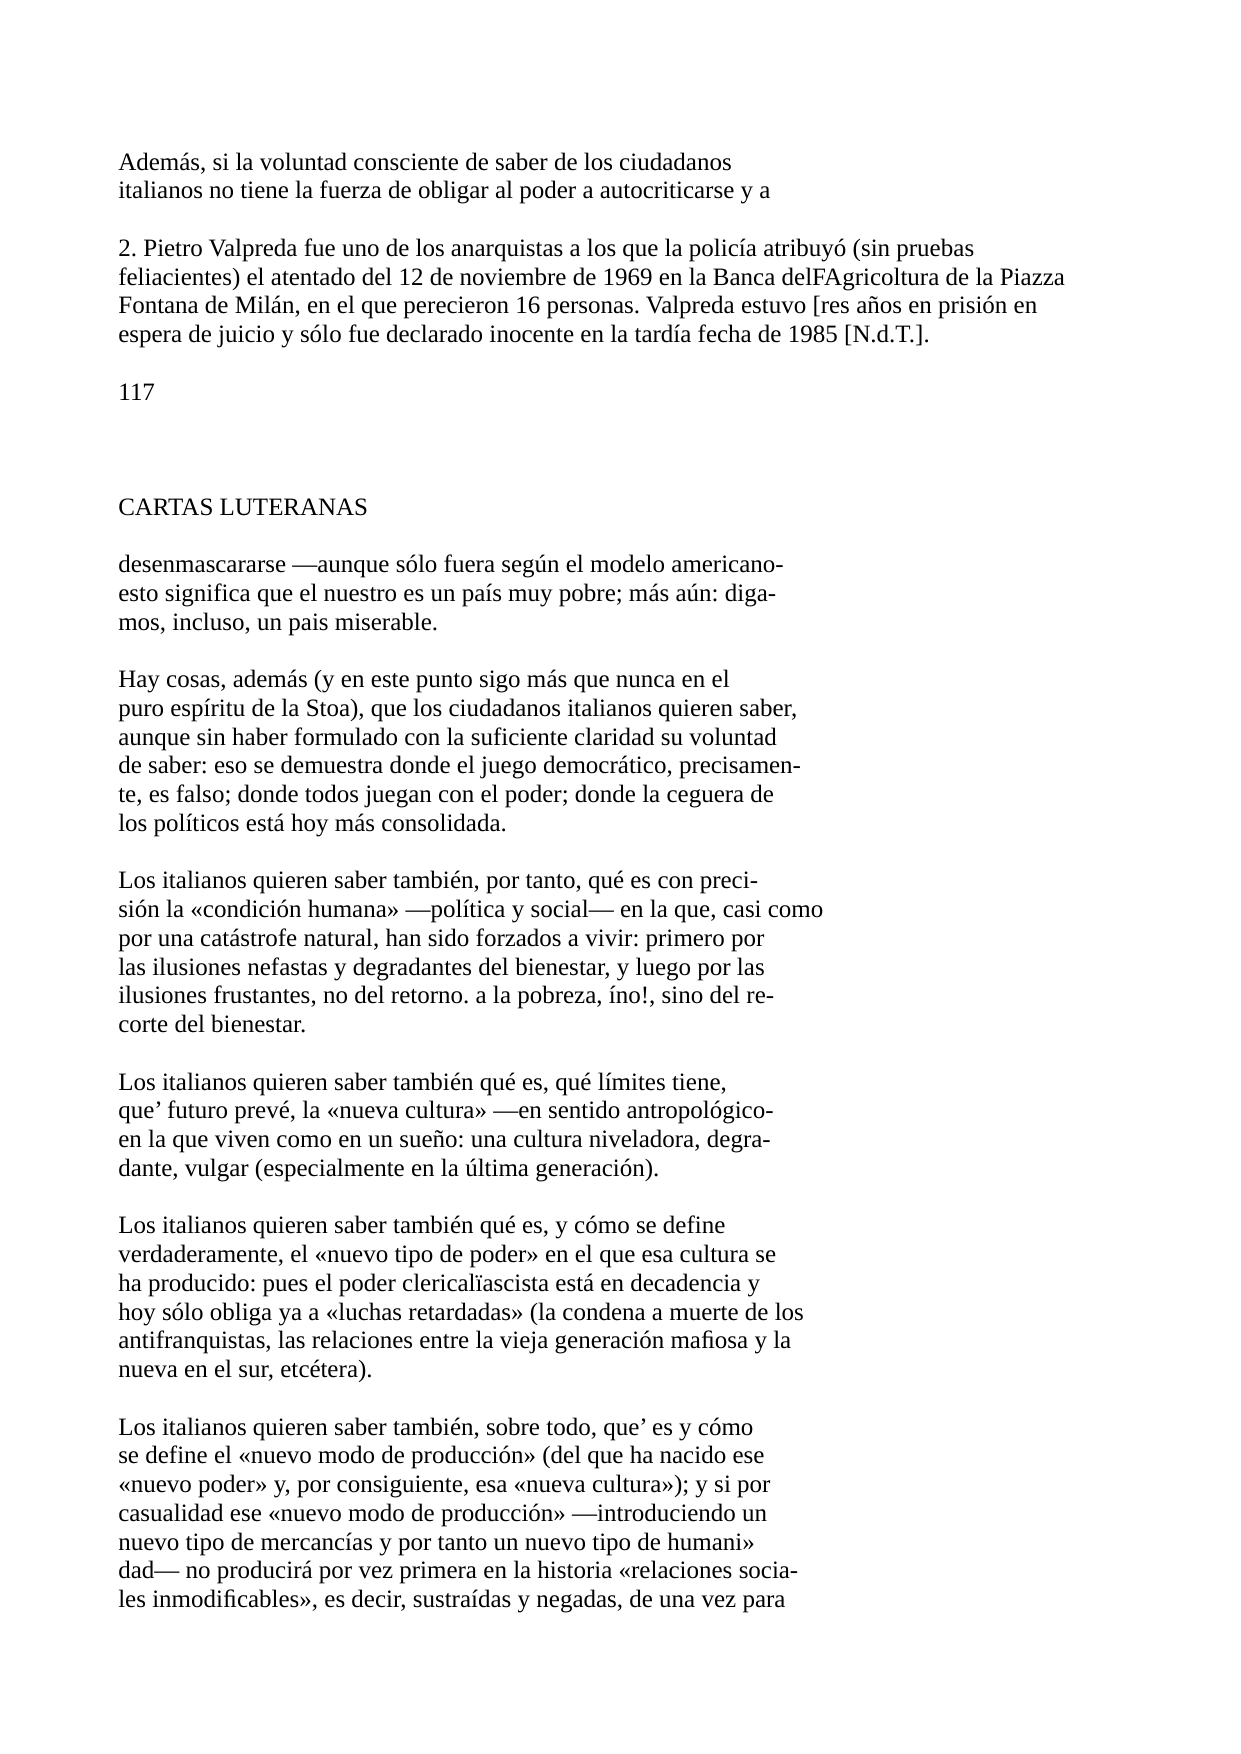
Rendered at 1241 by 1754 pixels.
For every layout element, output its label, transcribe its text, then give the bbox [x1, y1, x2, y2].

text CARTAS LUTERANAS [118, 492, 1122, 521]
text Los italianos quieren saber también qué es, qué límites tiene, [118, 1067, 1122, 1096]
text feliacientes) el atentado del 12 de noviembre de 1969 en la Banca delFAgricoltura de la Piazza [118, 262, 1122, 291]
text por una catástrofe natural, han sido forzados a vivir: primero por [118, 923, 1122, 952]
text te, es falso; donde todos juegan con el poder; donde la ceguera de [118, 779, 1122, 808]
text italianos no tiene la fuerza de obligar al poder a autocriticarse y a [118, 176, 1122, 204]
text les inmodiﬁcables», es decir, sustraídas y negadas, de una vez para [118, 1584, 1122, 1613]
text corte del bienestar. [118, 1009, 1122, 1038]
text los políticos está hoy más consolidada. [118, 808, 1122, 837]
text esto significa que el nuestro es un país muy pobre; más aún: diga- [118, 578, 1122, 607]
text casualidad ese «nuevo modo de producción» —introduciendo un [118, 1498, 1122, 1527]
text puro espíritu de la Stoa), que los ciudadanos italianos quieren saber, [118, 693, 1122, 722]
text Hay cosas, además (y en este punto sigo más que nunca en el [118, 664, 1122, 693]
text dante, vulgar (especialmente en la última generación). [118, 1153, 1122, 1182]
text 2. Pietro Valpreda fue uno de los anarquistas a los que la policía atribuyó (sin pruebas [118, 233, 1122, 262]
text dad— no producirá por vez primera en la historia «relaciones socia- [118, 1556, 1122, 1584]
text ilusiones frustantes, no del retorno. a la pobreza, íno!, sino del re- [118, 981, 1122, 1009]
text ha producido: pues el poder clericalïascista está en decadencia y [118, 1268, 1122, 1297]
text 117 [118, 377, 1122, 406]
text Los italianos quieren saber también, por tanto, qué es con preci- [118, 866, 1122, 894]
text «nuevo poder» y, por consiguiente, esa «nueva cultura»); y si por [118, 1469, 1122, 1498]
text desenmascararse —aunque sólo fuera según el modelo americano- [118, 549, 1122, 578]
text antifranquistas, las relaciones entre la vieja generación maﬁosa y la [118, 1326, 1122, 1354]
text nueva en el sur, etcétera). [118, 1354, 1122, 1383]
text en la que viven como en un sueño: una cultura niveladora, degra- [118, 1124, 1122, 1153]
text Además, si la voluntad consciente de saber de los ciudadanos [118, 147, 1122, 176]
text Los italianos quieren saber también, sobre todo, que’ es y cómo [118, 1412, 1122, 1441]
text sión la «condición humana» —política y social— en la que, casi como [118, 894, 1122, 923]
text nuevo tipo de mercancías y por tanto un nuevo tipo de humani» [118, 1527, 1122, 1556]
text las ilusiones nefastas y degradantes del bienestar, y luego por las [118, 952, 1122, 981]
text que’ futuro prevé, la «nueva cultura» —en sentido antropológico- [118, 1096, 1122, 1124]
text mos, incluso, un pais miserable. [118, 607, 1122, 636]
text Fontana de Milán, en el que perecieron 16 personas. Valpreda estuvo [res años en prisión en [118, 291, 1122, 319]
text verdaderamente, el «nuevo tipo de poder» en el que esa cultura se [118, 1239, 1122, 1268]
text espera de juicio y sólo fue declarado inocente en la tardía fecha de 1985 [N.d.T.]. [118, 319, 1122, 348]
text hoy sólo obliga ya a «luchas retardadas» (la condena a muerte de los [118, 1297, 1122, 1326]
text aunque sin haber formulado con la suficiente claridad su voluntad [118, 722, 1122, 751]
text de saber: eso se demuestra donde el juego democrático, precisamen- [118, 751, 1122, 779]
text se define el «nuevo modo de producción» (del que ha nacido ese [118, 1441, 1122, 1469]
text Los italianos quieren saber también qué es, y cómo se define [118, 1211, 1122, 1239]
